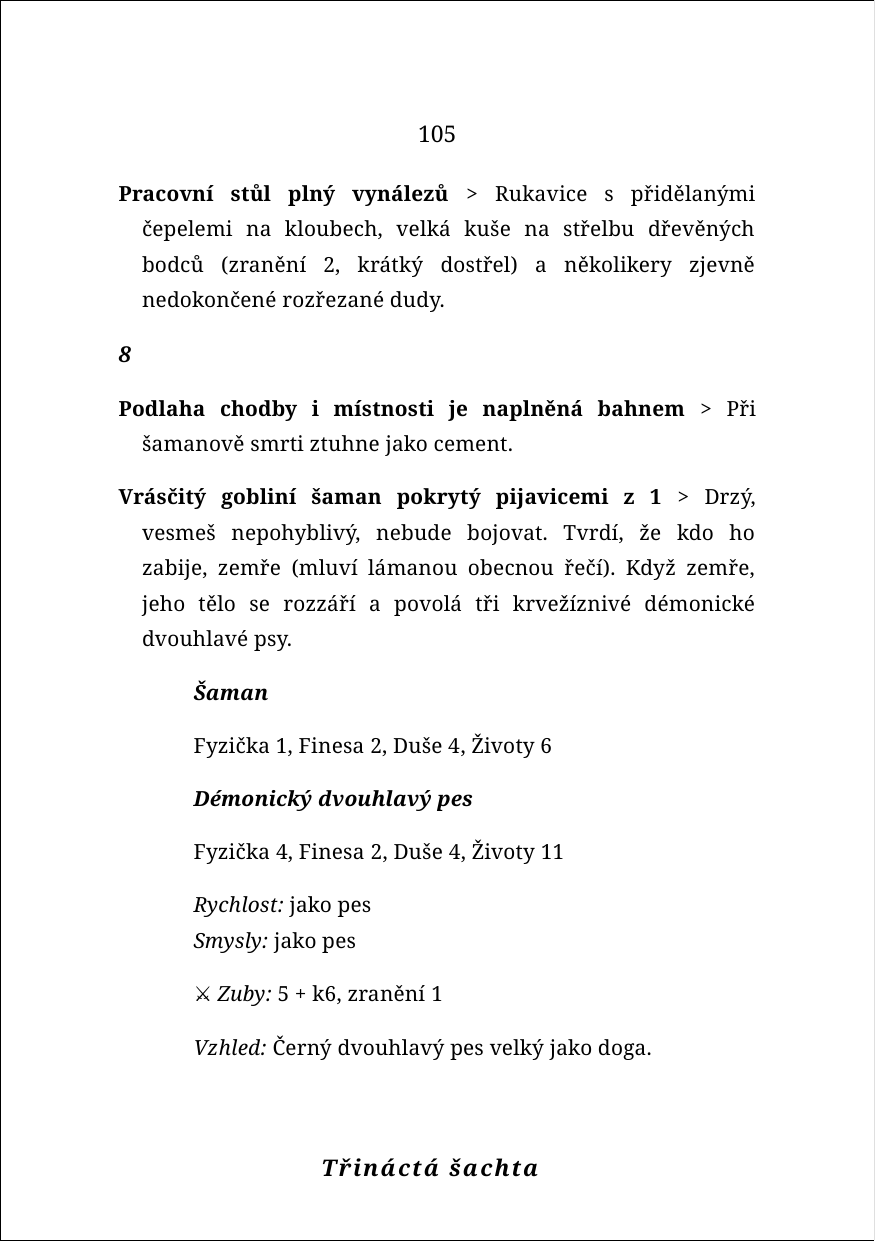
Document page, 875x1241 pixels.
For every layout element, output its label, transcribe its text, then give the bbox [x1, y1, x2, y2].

list Šaman [156, 678, 756, 706]
text Vrásčitý gobliní šaman pokrytý pijavicemi z 1 > Drzý, vesmeš nepohyblivý, nebude bojovat. Tvrdí, že kdo ho zabije, zemře (mluví lámanou obecnou řečí). Když zemře, jeho tělo se rozzáří a povolá tři krvežíznivé démonické dvouhlavé psy. [118, 482, 756, 653]
list Démonický dvouhlavý pes [156, 784, 756, 813]
text 8 [118, 339, 756, 368]
list Smysly: jako pes [156, 926, 756, 954]
list ⚔ Zuby: 5 + k6, zranění 1 [156, 979, 756, 1008]
list Rychlost: jako pes [156, 891, 756, 919]
list Fyzička 4, Finesa 2, Duše 4, Životy 11 [156, 837, 756, 866]
list Fyzička 1, Finesa 2, Duše 4, Životy 6 [156, 731, 756, 759]
text Pracovní stůl plný vynálezů > Rukavice s přidělanými čepelemi na kloubech, velká kuše na střelbu dřevěných bodců (zranění 2, krátký dostřel) a několikery zjevně nedokončené rozřezané dudy. [118, 179, 756, 314]
text Podlaha chodby i místnosti je naplněná bahnem > Při šamanově smrti ztuhne jako cement. [118, 394, 756, 458]
list Vzhled: Černý dvouhlavý pes velký jako doga. [156, 1033, 756, 1061]
